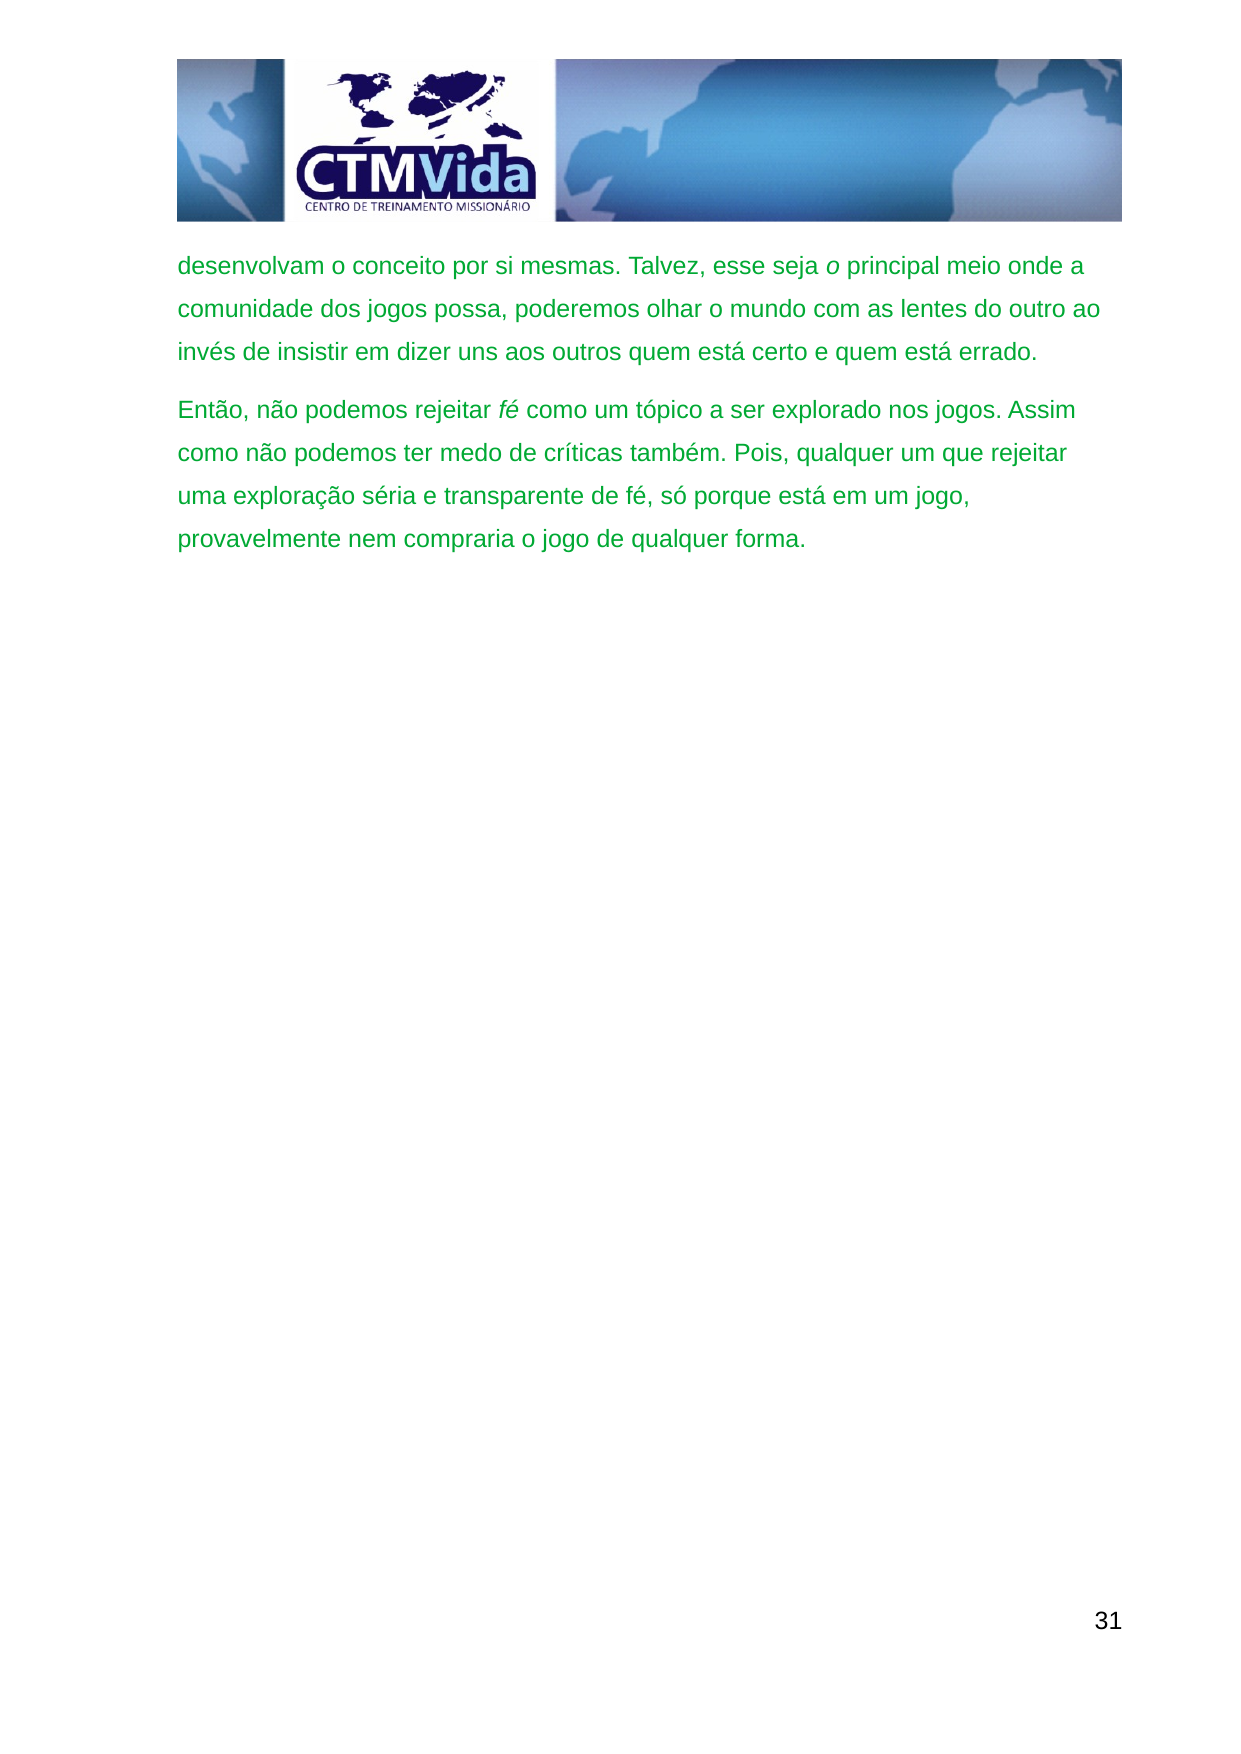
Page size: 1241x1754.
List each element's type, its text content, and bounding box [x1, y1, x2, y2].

text desenvolvam o conceito por si mesmas. Talvez, esse seja o principal meio onde a comunidade dos jogos possa, poderemos olhar o mundo com as lentes do outro ao invés de insistir em dizer uns aos outros quem está certo e quem está errado. [177, 251, 1122, 366]
picture [177, 59, 1122, 222]
text Então, não podemos rejeitar fé como um tópico a ser explorado nos jogos. Assim como não podemos ter medo de críticas também. Pois, qualquer um que rejeitar uma exploração séria e transparente de fé, só porque está em um jogo, provavelmente nem compraria o jogo de qualquer forma. [177, 395, 1122, 553]
